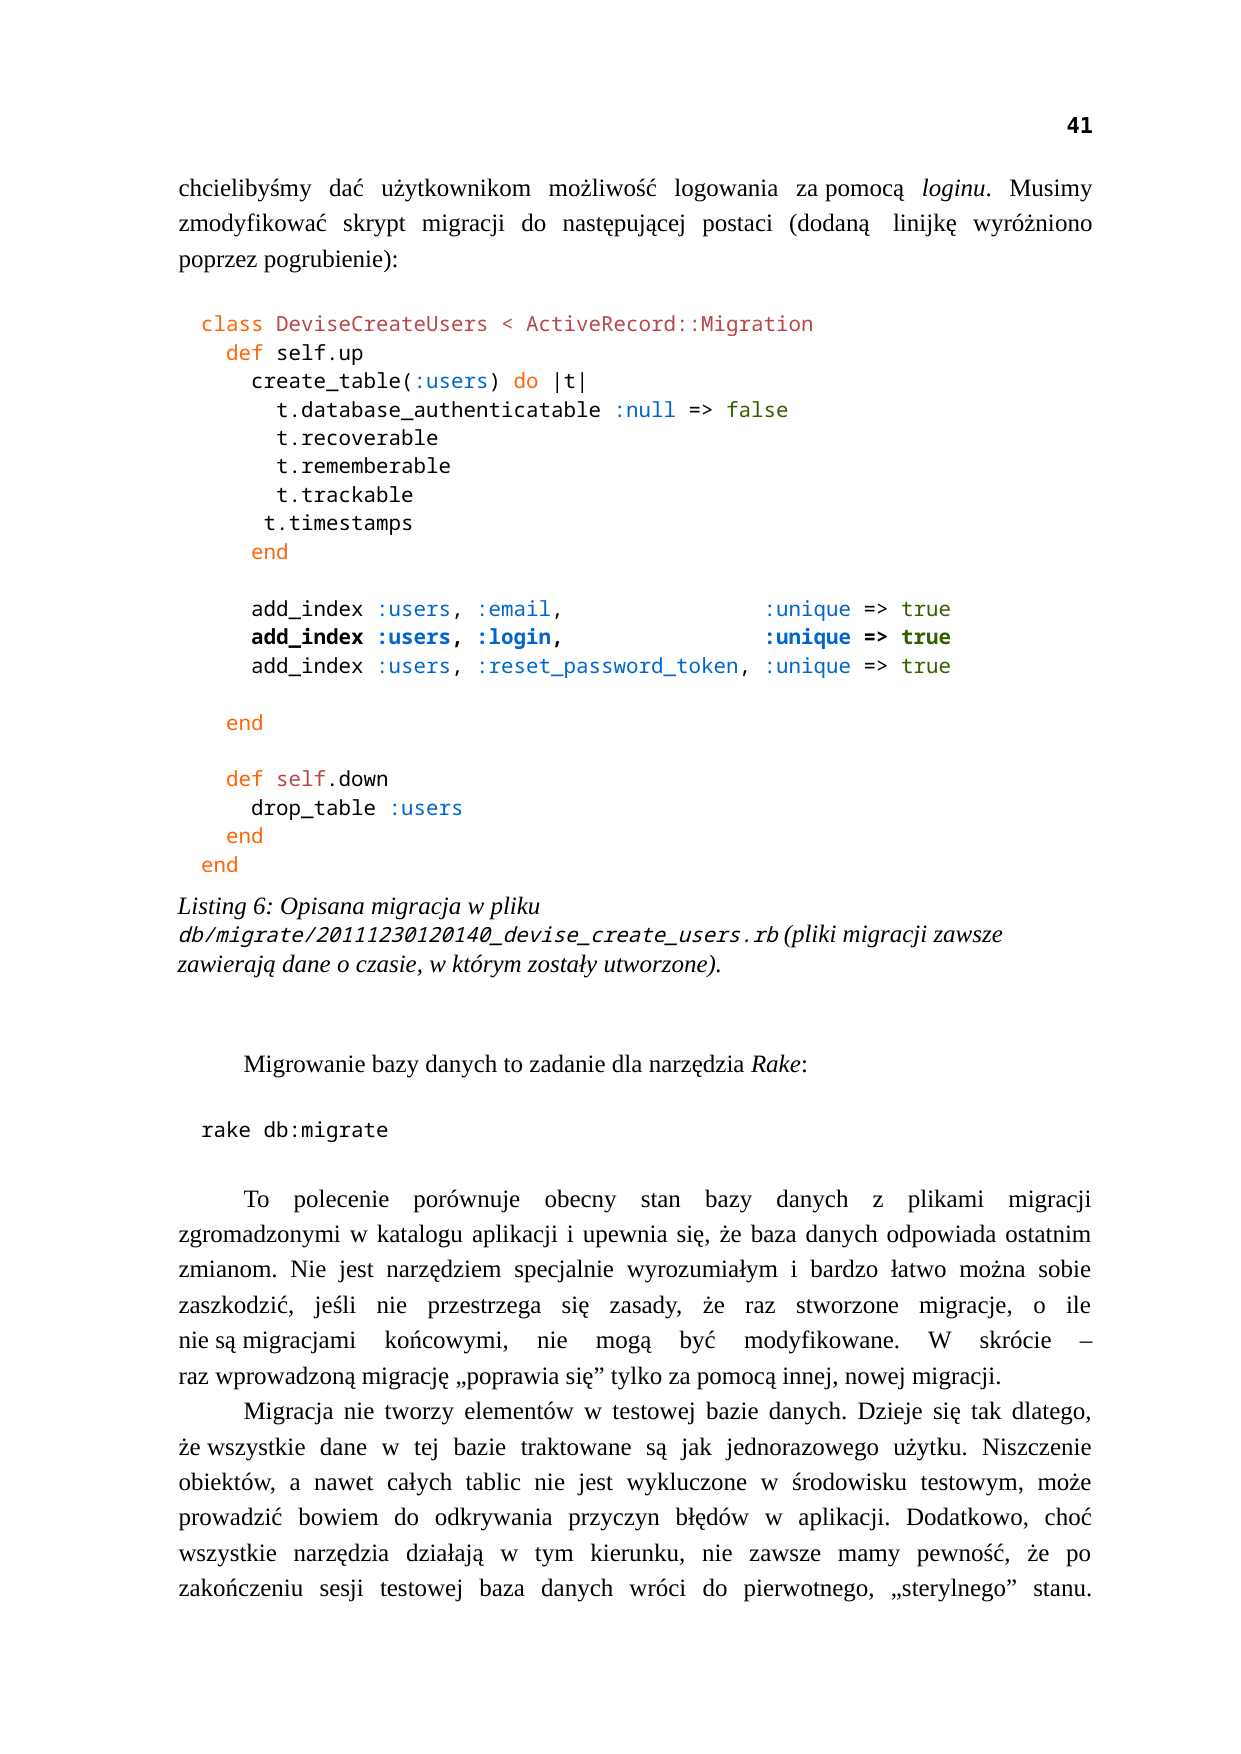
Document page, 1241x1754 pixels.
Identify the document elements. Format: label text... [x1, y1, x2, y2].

text Migracja nie tworzy elementów w testowej bazie danych. Dzieje się tak dlatego, że wszystkie dane w tej bazie traktowane są jak jednorazowego użytku. Niszczenie obiektów, a nawet całych tablic nie jest wykluczone w środowisku testowym, może prowadzić bowiem do odkrywania przyczyn błędów w aplikacji. Dodatkowo, choć wszystkie narzędzia działają w tym kierunku, nie zawsze mamy pewność, że po zakończeniu sesji testowej baza danych wróci do pierwotnego, „sterylnego” stanu. [178, 1391, 1093, 1604]
list Listing 6: Opisana migracja w pliku db/migrate/20111230120140_devise_create_users.rb (pliki migracji zawsze zawierają dane o czasie, w którym zostały utworzone). [177, 891, 1093, 978]
text Migrowanie bazy danych to zadanie dla narzędzia Rake: [178, 1044, 1093, 1079]
text rake db:migrate [189, 1115, 1093, 1143]
text To polecenie porównuje obecny stan bazy danych z plikami migracji zgromadzonymi w katalogu aplikacji i upewnia się, że baza danych odpowiada ostatnim zmianom. Nie jest narzędziem specjalnie wyrozumiałym i bardzo łatwo można sobie zaszkodzić, jeśli nie przestrzega się zasady, że raz stworzone migracje, o ile nie są migracjami końcowymi, nie mogą być modyfikowane. W skrócie – raz wprowadzoną migrację „poprawia się” tylko za pomocą innej, nowej migracji. [178, 1179, 1093, 1391]
table_header class DeviseCreateUsers < ActiveRecord::Migration def self.up create_table(:users) do |t| t.database_authenticatable :null => false t.recoverable t.rememberable t.trackable t.timestamps end add_index :users, :email, :unique => true add_index :users, :login, :unique => true add_index :users, :reset_password_token, :unique => true end def self.down drop_table :users end end [177, 310, 1093, 878]
text chcielibyśmy dać użytkownikom możliwość logowania za pomocą loginu. Musimy zmodyfikować skrypt migracji do następującej postaci (dodaną linijkę wyróżniono poprzez pogrubienie): [178, 168, 1093, 274]
